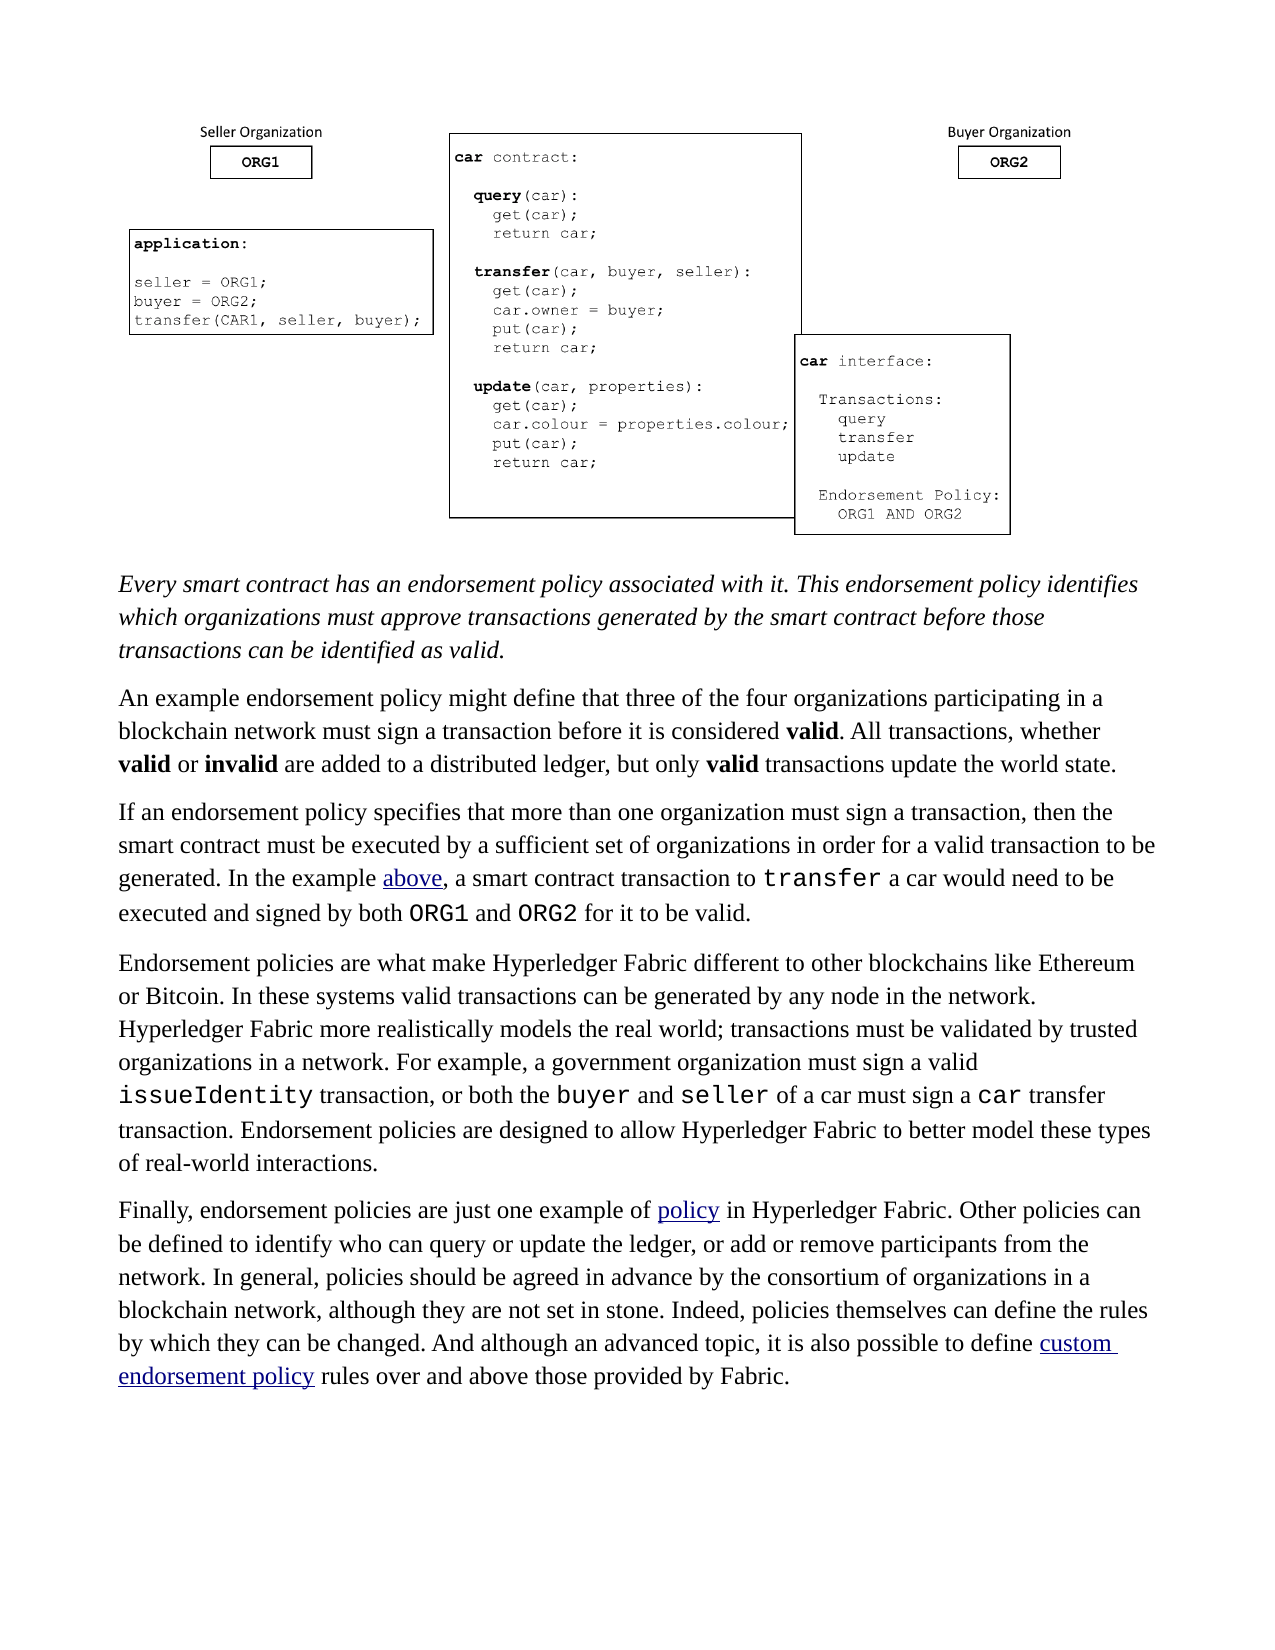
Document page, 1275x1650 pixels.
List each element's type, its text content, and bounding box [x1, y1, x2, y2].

text If an endorsement policy specifies that more than one organization must sign a transaction, then the smart contract must be executed by a sufficient set of organizations in order for a valid transaction to be generated. In the example above, a smart contract transaction to transfer a car would need to be executed and signed by both ORG1 and ORG2 for it to be valid. [118, 797, 1157, 929]
text Finally, endorsement policies are just one example of policy in Hyperledger Fabric. Other policies can be defined to identify who can query or update the ledger, or add or remove participants from the network. In general, policies should be agreed in advance by the consortium of organizations in a blockchain network, although they are not set in stone. Indeed, policies themselves can define the rules by which they can be changed. And although an advanced topic, it is also possible to define custom endorsement policy rules over and above those provided by Fabric. [118, 1196, 1157, 1389]
picture [118, 118, 1135, 560]
text An example endorsement policy might define that three of the four organizations participating in a blockchain network must sign a transaction before it is considered valid. All transactions, whether valid or invalid are added to a distributed ledger, but only valid transactions update the world state. [118, 683, 1157, 778]
text Endorsement policies are what make Hyperledger Fabric different to other blockchains like Ethereum or Bitcoin. In these systems valid transactions can be generated by any node in the network. Hyperledger Fabric more realistically models the real world; transactions must be validated by trusted organizations in a network. For example, a government organization must sign a valid issueIdentity transaction, or both the buyer and seller of a car must sign a car transfer transaction. Endorsement policies are designed to allow Hyperledger Fabric to better model these types of real-world interactions. [118, 948, 1157, 1177]
text Every smart contract has an endorsement policy associated with it. This endorsement policy identifies which organizations must approve transactions generated by the smart contract before those transactions can be identified as valid. [118, 560, 1157, 664]
